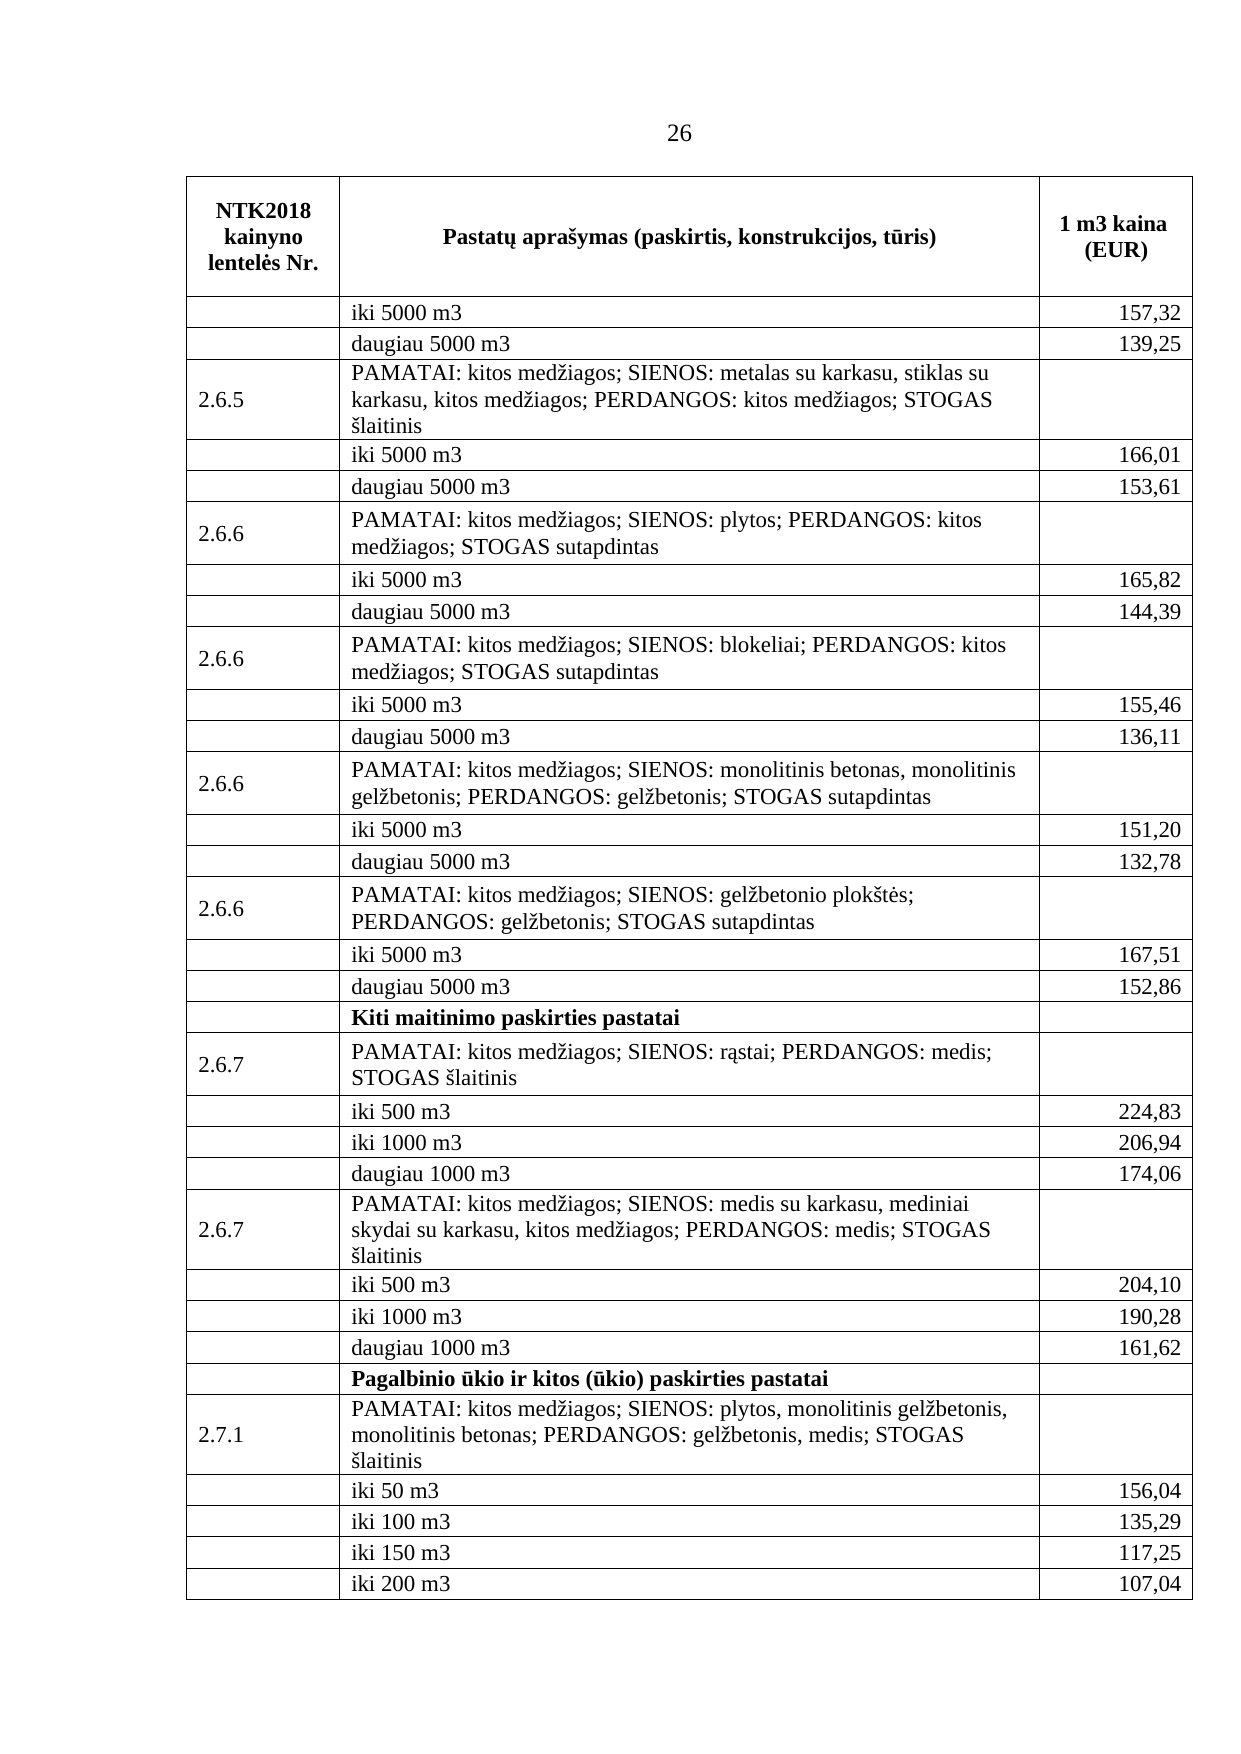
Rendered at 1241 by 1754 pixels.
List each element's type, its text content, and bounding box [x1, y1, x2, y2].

table_cell 161,62 [1040, 1332, 1192, 1362]
table_cell [1040, 752, 1192, 813]
table_cell [187, 721, 339, 751]
table_cell 2.6.6 [187, 502, 339, 563]
table_cell [1040, 1190, 1192, 1269]
table_cell [187, 297, 339, 327]
table_cell 2.6.7 [187, 1190, 339, 1269]
table_cell 165,82 [1040, 565, 1192, 595]
table_cell 190,28 [1040, 1301, 1192, 1331]
table_cell iki 150 m3 [340, 1537, 1039, 1567]
table_cell daugiau 5000 m3 [340, 971, 1039, 1001]
table_cell [187, 971, 339, 1001]
table_header 1 m3 kaina (EUR) [1040, 177, 1192, 296]
table_cell 117,25 [1040, 1537, 1192, 1567]
table_cell [187, 1301, 339, 1331]
table_cell daugiau 1000 m3 [340, 1332, 1039, 1362]
table_cell [187, 328, 339, 358]
table_cell [187, 1537, 339, 1567]
table_cell 151,20 [1040, 815, 1192, 845]
table_cell 2.7.1 [187, 1395, 339, 1474]
table_cell [187, 1002, 339, 1032]
table_cell 136,11 [1040, 721, 1192, 751]
table_cell 2.6.6 [187, 752, 339, 813]
table_cell PAMATAI: kitos medžiagos; SIENOS: medis su karkasu, mediniai skydai su karkasu, kitos medžiagos; PERDANGOS: medis; STOGAS šlaitinis [340, 1190, 1039, 1269]
table_cell 224,83 [1040, 1096, 1192, 1126]
table_cell iki 1000 m3 [340, 1127, 1039, 1157]
table_cell 2.6.6 [187, 877, 339, 938]
table_cell 144,39 [1040, 596, 1192, 626]
table_cell 174,06 [1040, 1158, 1192, 1188]
table_cell PAMATAI: kitos medžiagos; SIENOS: plytos; PERDANGOS: kitos medžiagos; STOGAS sutapdintas [340, 502, 1039, 563]
table_cell iki 500 m3 [340, 1270, 1039, 1300]
table_cell [1040, 877, 1192, 938]
table_cell iki 100 m3 [340, 1506, 1039, 1536]
table_header Pastatų aprašymas (paskirtis, konstrukcijos, tūris) [340, 177, 1039, 296]
table_cell daugiau 1000 m3 [340, 1158, 1039, 1188]
table_cell [187, 940, 339, 970]
table_cell [187, 1127, 339, 1157]
table_cell daugiau 5000 m3 [340, 471, 1039, 501]
table_cell iki 5000 m3 [340, 940, 1039, 970]
table_cell iki 200 m3 [340, 1569, 1039, 1599]
table_cell Kiti maitinimo paskirties pastatai [340, 1002, 1039, 1032]
table_cell 155,46 [1040, 690, 1192, 720]
table_cell 107,04 [1040, 1569, 1192, 1599]
table_cell iki 5000 m3 [340, 440, 1039, 470]
table_cell iki 50 m3 [340, 1475, 1039, 1505]
table_cell [187, 690, 339, 720]
table_cell 2.6.6 [187, 627, 339, 688]
table_cell PAMATAI: kitos medžiagos; SIENOS: metalas su karkasu, stiklas su karkasu, kitos medžiagos; PERDANGOS: kitos medžiagos; STOGAS šlaitinis [340, 360, 1039, 438]
table_cell 157,32 [1040, 297, 1192, 327]
table_cell [187, 846, 339, 876]
table_cell 135,29 [1040, 1506, 1192, 1536]
table_cell [1040, 360, 1192, 438]
table_cell daugiau 5000 m3 [340, 596, 1039, 626]
table_cell 152,86 [1040, 971, 1192, 1001]
table_cell iki 1000 m3 [340, 1301, 1039, 1331]
table_cell PAMATAI: kitos medžiagos; SIENOS: monolitinis betonas, monolitinis gelžbetonis; PERDANGOS: gelžbetonis; STOGAS sutapdintas [340, 752, 1039, 813]
table_cell daugiau 5000 m3 [340, 721, 1039, 751]
table_cell [187, 1270, 339, 1300]
table_cell [1040, 1395, 1192, 1474]
table_cell iki 5000 m3 [340, 815, 1039, 845]
table_cell iki 5000 m3 [340, 297, 1039, 327]
table_cell [187, 1096, 339, 1126]
table_cell [187, 815, 339, 845]
table_cell [187, 1506, 339, 1536]
table_cell 2.6.7 [187, 1033, 339, 1095]
table_cell [187, 1475, 339, 1505]
table_cell 204,10 [1040, 1270, 1192, 1300]
table_cell iki 5000 m3 [340, 690, 1039, 720]
table_cell [187, 596, 339, 626]
table_header NTK2018 kainyno lentelės Nr. [187, 177, 339, 296]
table_cell [187, 565, 339, 595]
table_cell iki 5000 m3 [340, 565, 1039, 595]
table_cell 206,94 [1040, 1127, 1192, 1157]
table_cell PAMATAI: kitos medžiagos; SIENOS: gelžbetonio plokštės; PERDANGOS: gelžbetonis; STOGAS sutapdintas [340, 877, 1039, 938]
table_cell [187, 440, 339, 470]
table_cell daugiau 5000 m3 [340, 328, 1039, 358]
table_cell [1040, 1002, 1192, 1032]
table_cell iki 500 m3 [340, 1096, 1039, 1126]
table_cell daugiau 5000 m3 [340, 846, 1039, 876]
table_cell 2.6.5 [187, 360, 339, 438]
table_cell Pagalbinio ūkio ir kitos (ūkio) paskirties pastatai [340, 1364, 1039, 1394]
table_cell PAMATAI: kitos medžiagos; SIENOS: blokeliai; PERDANGOS: kitos medžiagos; STOGAS sutapdintas [340, 627, 1039, 688]
table_cell [1040, 627, 1192, 688]
table_cell 156,04 [1040, 1475, 1192, 1505]
table_cell 166,01 [1040, 440, 1192, 470]
table_cell PAMATAI: kitos medžiagos; SIENOS: rąstai; PERDANGOS: medis; STOGAS šlaitinis [340, 1033, 1039, 1095]
table_cell [187, 1364, 339, 1394]
table_cell 139,25 [1040, 328, 1192, 358]
table_cell [187, 1158, 339, 1188]
table_cell [187, 471, 339, 501]
table_cell [187, 1332, 339, 1362]
table_cell [1040, 1364, 1192, 1394]
table_cell [187, 1569, 339, 1599]
table_cell 167,51 [1040, 940, 1192, 970]
table_cell 153,61 [1040, 471, 1192, 501]
table_cell [1040, 1033, 1192, 1095]
table_cell [1040, 502, 1192, 563]
table_cell PAMATAI: kitos medžiagos; SIENOS: plytos, monolitinis gelžbetonis, monolitinis betonas; PERDANGOS: gelžbetonis, medis; STOGAS šlaitinis [340, 1395, 1039, 1474]
table_cell 132,78 [1040, 846, 1192, 876]
